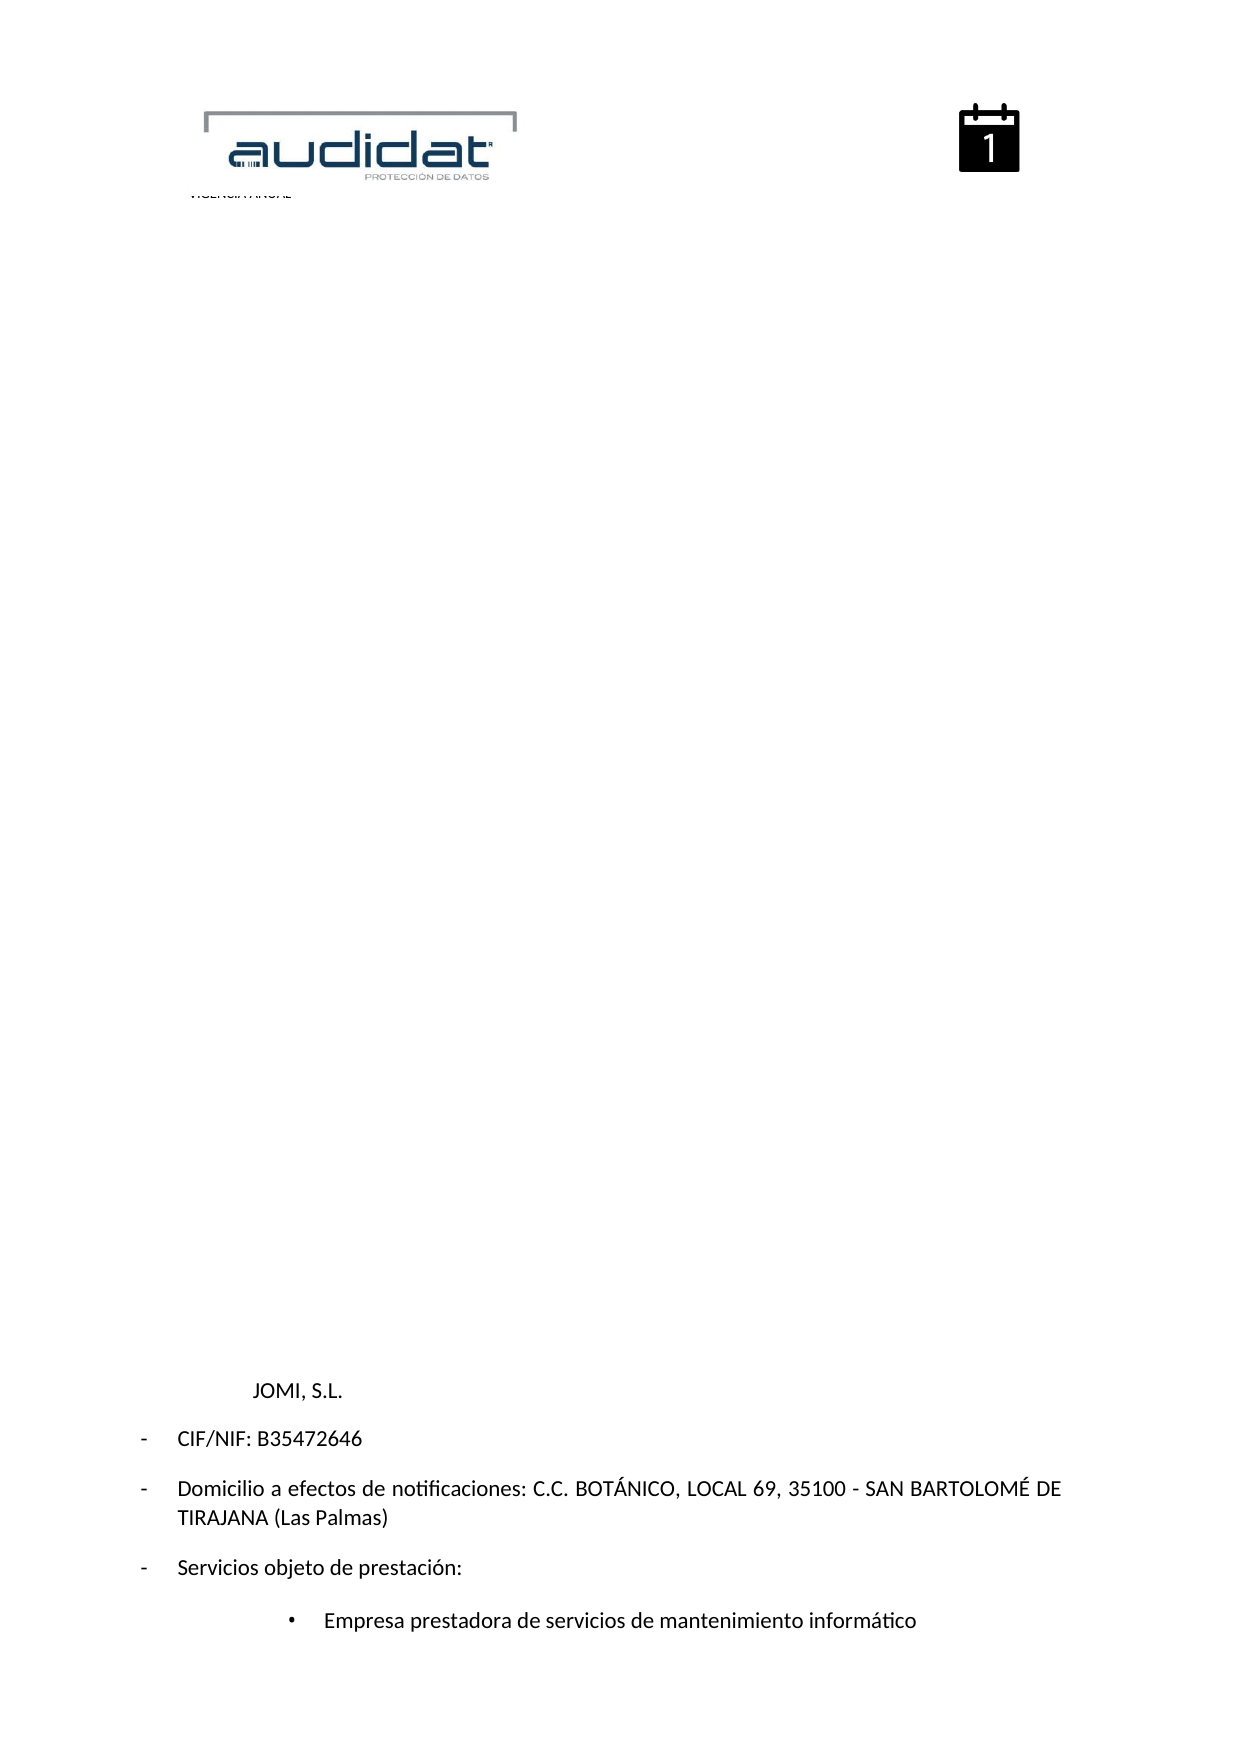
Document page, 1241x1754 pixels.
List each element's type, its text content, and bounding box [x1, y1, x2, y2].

list Domicilio a efectos de notificaciones: C.C. BOTÁNICO, LOCAL 69, 35100 - SAN BARTOLOMÉ DE TIRAJANA (Las Palmas) [140, 1474, 1064, 1531]
list Servicios objeto de prestación: [140, 1553, 1064, 1581]
text JOMI, S.L. [253, 1376, 1064, 1404]
list CIF/NIF: B35472646 [140, 1424, 1064, 1452]
text • Empresa prestadora de servicios de mantenimiento informático [177, 1604, 1064, 1635]
